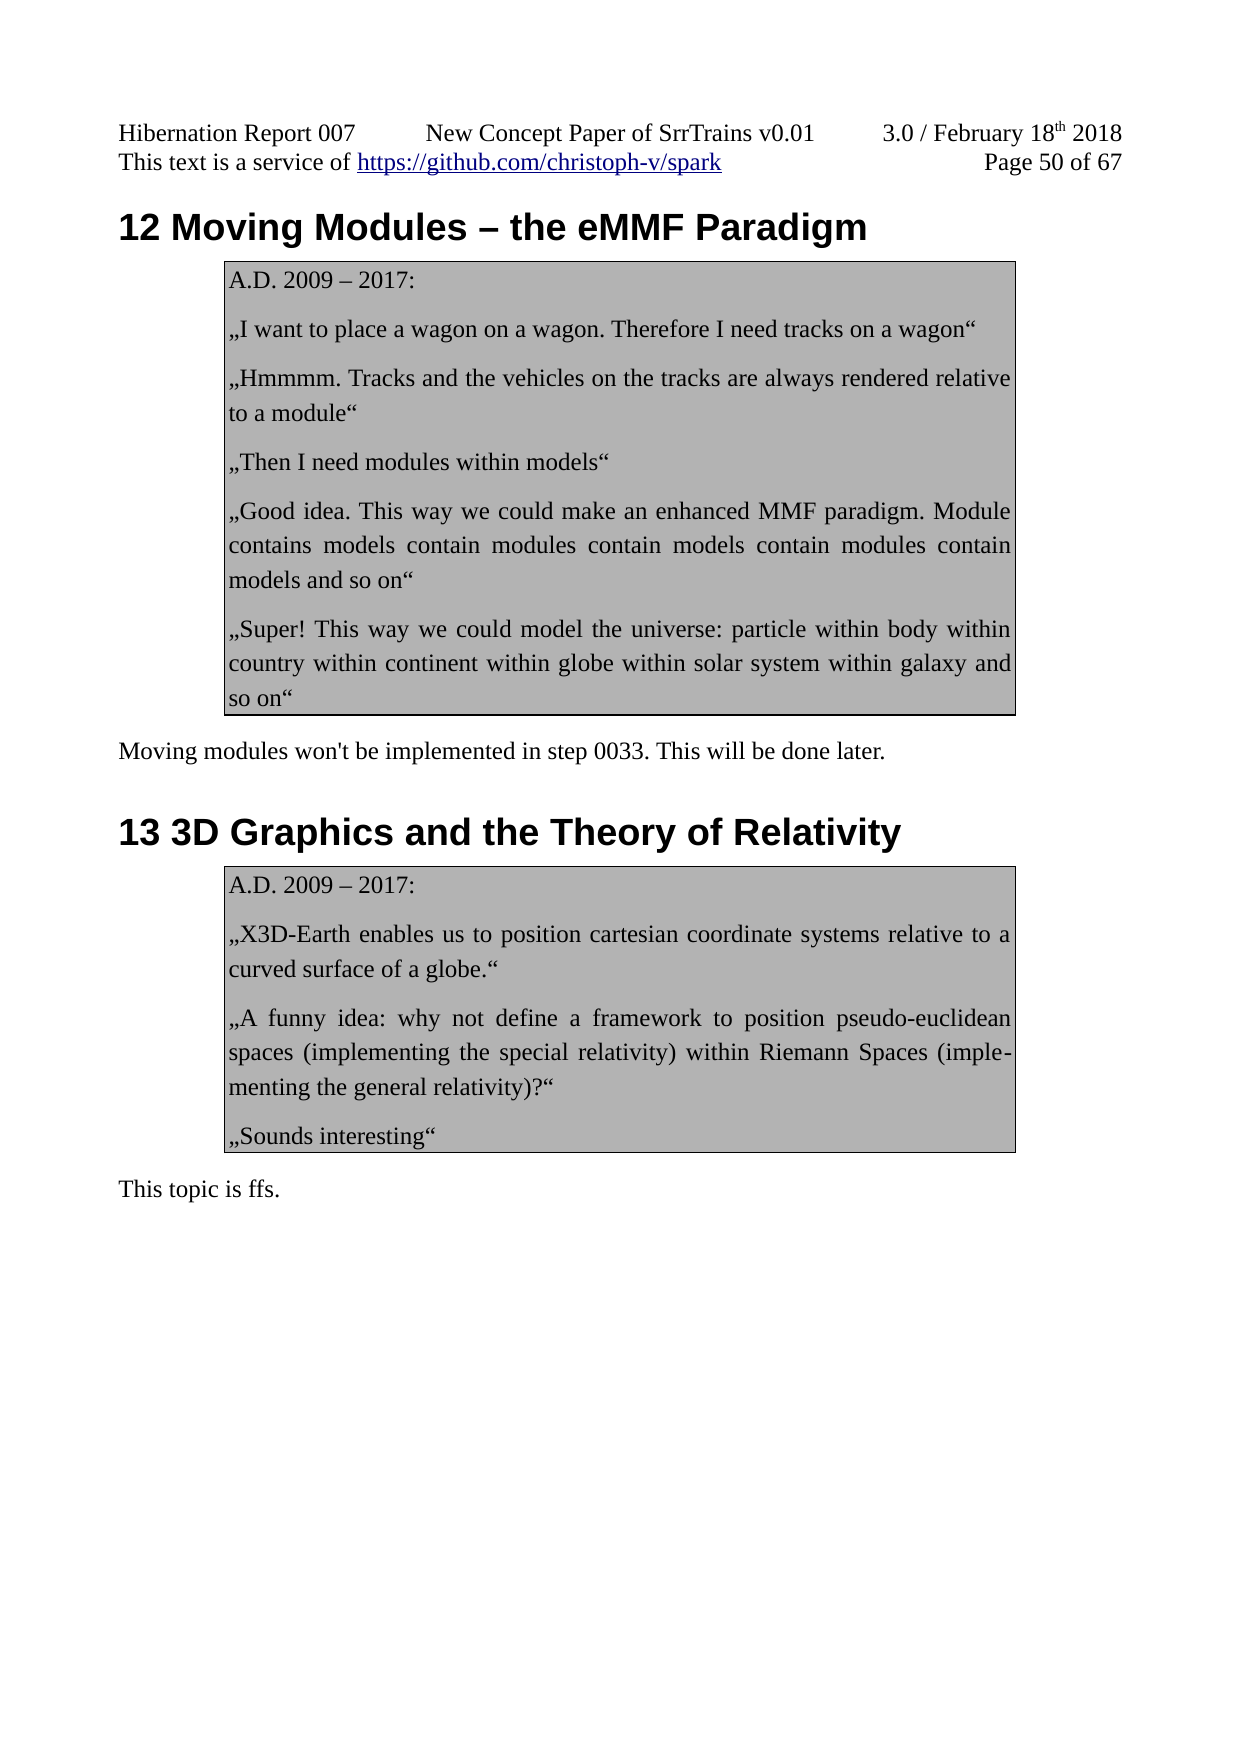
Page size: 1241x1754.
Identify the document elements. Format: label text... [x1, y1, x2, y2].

text „Super! This way we could model the universe: particle within body within country within continent within globe within solar system within galaxy and so on“ [225, 610, 1015, 714]
subtitle 13 3D Graphics and the Theory of Relativity [118, 810, 1122, 854]
text „Good idea. This way we could make an enhanced MMF paradigm. Module contains models contain modules contain models contain modules contain models and so on“ [225, 492, 1015, 594]
text Moving modules won't be implemented in step 0033. This will be done later. [118, 736, 1122, 765]
text A.D. 2009 – 2017: [225, 867, 1015, 899]
text „Then I need modules within models“ [225, 443, 1015, 476]
text „Hmmmm. Tracks and the vehicles on the tracks are always rendered relative to a module“ [225, 359, 1015, 427]
text „A funny idea: why not define a framework to position pseudo-euclidean spaces (implementing the special relativity) within Riemann Spaces (imple­men­ting the general relativity)?“ [225, 999, 1015, 1100]
text „Sounds interesting“ [225, 1117, 1015, 1152]
subtitle 12 Moving Modules – the eMMF Paradigm [118, 205, 1122, 249]
text „I want to place a wagon on a wagon. Therefore I need tracks on a wagon“ [225, 310, 1015, 343]
text „X3D-Earth enables us to position cartesian coordinate systems relative to a curved surface of a globe.“ [225, 915, 1015, 982]
text A.D. 2009 – 2017: [225, 262, 1015, 294]
text This topic is ffs. [118, 1174, 1122, 1202]
